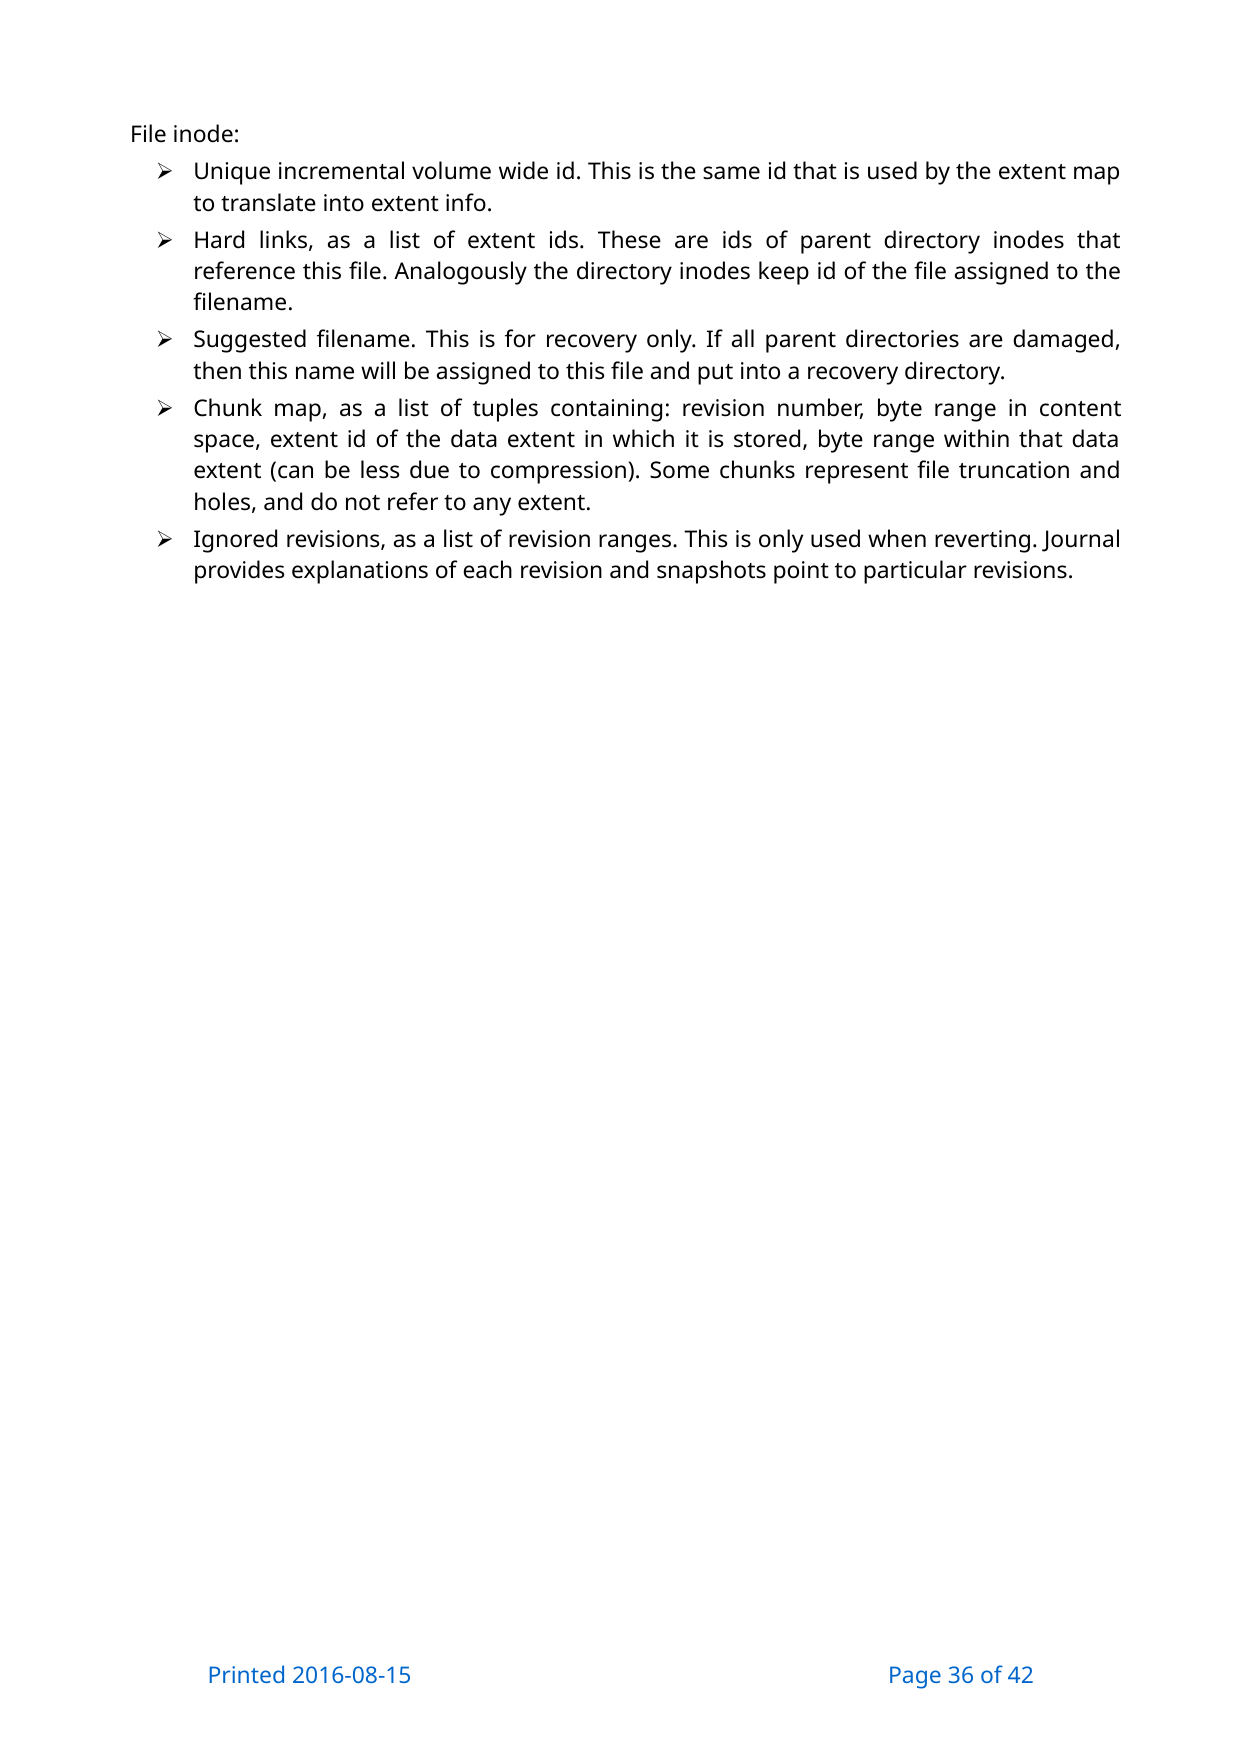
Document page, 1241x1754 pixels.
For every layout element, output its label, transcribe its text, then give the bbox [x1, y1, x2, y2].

list Unique incremental volume wide id. This is the same id that is used by the extent map to translate into extent info. [156, 155, 1122, 218]
text File inode: [118, 118, 1122, 149]
list Ignored revisions, as a list of revision ranges. This is only used when reverting. Journal provides explanations of each revision and snapshots point to particular revisions. [156, 523, 1122, 585]
list Chunk map, as a list of tuples containing: revision number, byte range in content space, extent id of the data extent in which it is stored, byte range within that data extent (can be less due to compression). Some chunks represent file truncation and holes, and do not refer to any extent. [156, 392, 1122, 517]
list Hard links, as a list of extent ids. These are ids of parent directory inodes that reference this file. Analogously the directory inodes keep id of the file assigned to the filename. [156, 224, 1122, 317]
list Suggested filename. This is for recovery only. If all parent directories are damaged, then this name will be assigned to this file and put into a recovery directory. [156, 323, 1122, 386]
